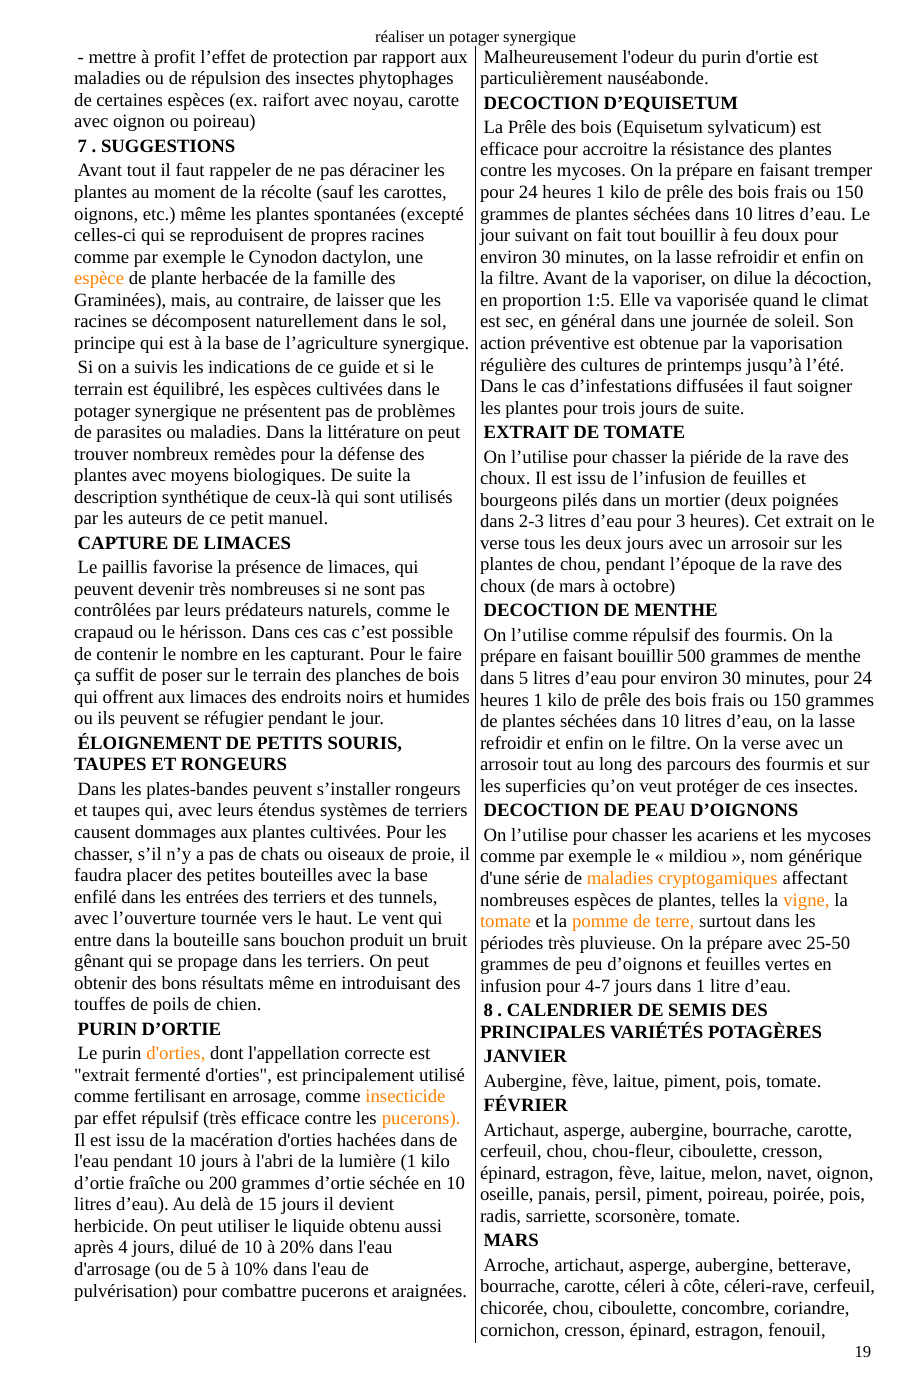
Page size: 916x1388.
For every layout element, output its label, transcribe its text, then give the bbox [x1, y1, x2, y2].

text 7 . SUGGESTIONS [74, 135, 471, 156]
text FÉVRIER [480, 1094, 877, 1116]
text On l’utilise comme répulsif des fourmis. On la prépare en faisant bouillir 500 grammes de menthe dans 5 litres d’eau pour environ 30 minutes, pour 24 heures 1 kilo de prêle des bois frais ou 150 grammes de plantes séchées dans 10 litres d’eau, on la lasse refroidir et enfin on le filtre. On la verse avec un arrosoir tout au long des parcours des fourmis et sur les superficies qu’on veut protéger de ces insectes. [480, 624, 877, 796]
text ÉLOIGNEMENT DE PETITS SOURIS, TAUPES ET RONGEURS [74, 732, 471, 775]
text MARS [480, 1229, 877, 1251]
text EXTRAIT DE TOMATE [480, 421, 877, 443]
text Le purin d'orties, dont l'appellation correcte est "extrait fermenté d'orties", est principalement utilisé comme fertilisant en arrosage, comme insecticide par effet répulsif (très efficace contre les pucerons). Il est issu de la macération d'orties hachées dans de l'eau pendant 10 jours à l'abri de la lumière (1 kilo d’ortie fraîche ou 200 grammes d’ortie séchée en 10 litres d’eau). Au delà de 15 jours il devient herbicide. On peut utiliser le liquide obtenu aussi après 4 jours, dilué de 10 à 20% dans l'eau d'arrosage (ou de 5 à 10% dans l'eau de pulvérisation) pour combattre pucerons et araignées. [74, 1042, 471, 1301]
text DECOCTION D’EQUISETUM [480, 92, 877, 113]
text La Prêle des bois (Equisetum sylvaticum) est efficace pour accroitre la résistance des plantes contre les mycoses. On la prépare en faisant tremper pour 24 heures 1 kilo de prêle des bois frais ou 150 grammes de plantes séchées dans 10 litres d’eau. Le jour suivant on fait tout bouillir à feu doux pour environ 30 minutes, on la lasse refroidir et enfin on la filtre. Avant de la vaporiser, on dilue la décoction, en proportion 1:5. Elle va vaporisée quand le climat est sec, en général dans une journée de soleil. Son action préventive est obtenue par la vaporisation régulière des cultures de printemps jusqu’à l’été. Dans le cas d’infestations diffusées il faut soigner les plantes pour trois jours de suite. [480, 116, 877, 418]
text Si on a suivis les indications de ce guide et si le terrain est équilibré, les espèces cultivées dans le potager synergique ne présentent pas de problèmes de parasites ou maladies. Dans la littérature on peut trouver nombreux remèdes pour la défense des plantes avec moyens biologiques. De suite la description synthétique de ceux-là qui sont utilisés par les auteurs de ce petit manuel. [74, 356, 471, 529]
text On l’utilise pour chasser les acariens et les mycoses comme par exemple le « mildiou », nom générique d'une série de maladies cryptogamiques affectant nombreuses espèces de plantes, telles la vigne, la tomate et la pomme de terre, surtout dans les périodes très pluvieuse. On la prépare avec 25-50 grammes de peu d’oignons et feuilles vertes en infusion pour 4-7 jours dans 1 litre d’eau. [480, 824, 877, 996]
text DECOCTION DE PEAU D’OIGNONS [480, 799, 877, 821]
text Avant tout il faut rappeler de ne pas déraciner les plantes au moment de la récolte (sauf les carottes, oignons, etc.) même les plantes spontanées (excepté celles-ci qui se reproduisent de propres racines comme par exemple le Cynodon dactylon, une espèce de plante herbacée de la famille des Graminées), mais, au contraire, de laisser que les racines se décomposent naturellement dans le sol, principe qui est à la base de l’agriculture synergique. [74, 159, 471, 353]
text Aubergine, fève, laitue, piment, pois, tomate. [480, 1070, 877, 1091]
text CAPTURE DE LIMACES [74, 532, 471, 553]
text PURIN D’ORTIE [74, 1018, 471, 1039]
text On l’utilise pour chasser la piéride de la rave des choux. Il est issu de l’infusion de feuilles et bourgeons pilés dans un mortier (deux poignées dans 2-3 litres d’eau pour 3 heures). Cet extrait on le verse tous les deux jours avec un arrosoir sur les plantes de chou, pendant l’époque de la rave des choux (de mars à octobre) [480, 446, 877, 596]
text JANVIER [480, 1045, 877, 1067]
text Le paillis favorise la présence de limaces, qui peuvent devenir très nombreuses si ne sont pas contrôlées par leurs prédateurs naturels, comme le crapaud ou le hérisson. Dans ces cas c’est possible de contenir le nombre en les capturant. Pour le faire ça suffit de poser sur le terrain des planches de bois qui offrent aux limaces des endroits noirs et humides ou ils peuvent se réfugier pendant le jour. [74, 556, 471, 729]
text Artichaut, asperge, aubergine, bourrache, carotte, cerfeuil, chou, chou-fleur, ciboulette, cresson, épinard, estragon, fève, laitue, melon, navet, oignon, oseille, panais, persil, piment, poireau, poirée, pois, radis, sarriette, scorsonère, tomate. [480, 1119, 877, 1226]
text 8 . CALENDRIER DE SEMIS DES PRINCIPALES VARIÉTÉS POTAGÈRES [480, 999, 877, 1042]
text Malheureusement l'odeur du purin d'ortie est particulièrement nauséabonde. [480, 46, 877, 89]
text DECOCTION DE MENTHE [480, 599, 877, 621]
text Dans les plates-bandes peuvent s’installer rongeurs et taupes qui, avec leurs étendus systèmes de terriers causent dommages aux plantes cultivées. Pour les chasser, s’il n’y a pas de chats ou oiseaux de proie, il faudra placer des petites bouteilles avec la base enfilé dans les entrées des terriers et des tunnels, avec l’ouverture tournée vers le haut. Le vent qui entre dans la bouteille sans bouchon produit un bruit gênant qui se propage dans les terriers. On peut obtenir des bons résultats même en introduisant des touffes de poils de chien. [74, 778, 471, 1015]
text - mettre à profit l’effet de protection par rapport aux maladies ou de répulsion des insectes phytophages de certaines espèces (ex. raifort avec noyau, carotte avec oignon ou poireau) [74, 46, 471, 132]
text Arroche, artichaut, asperge, aubergine, betterave, bourrache, carotte, céleri à côte, céleri-rave, cerfeuil, chicorée, chou, ciboulette, concombre, coriandre, cornichon, cresson, épinard, estragon, fenouil, [480, 1254, 877, 1340]
